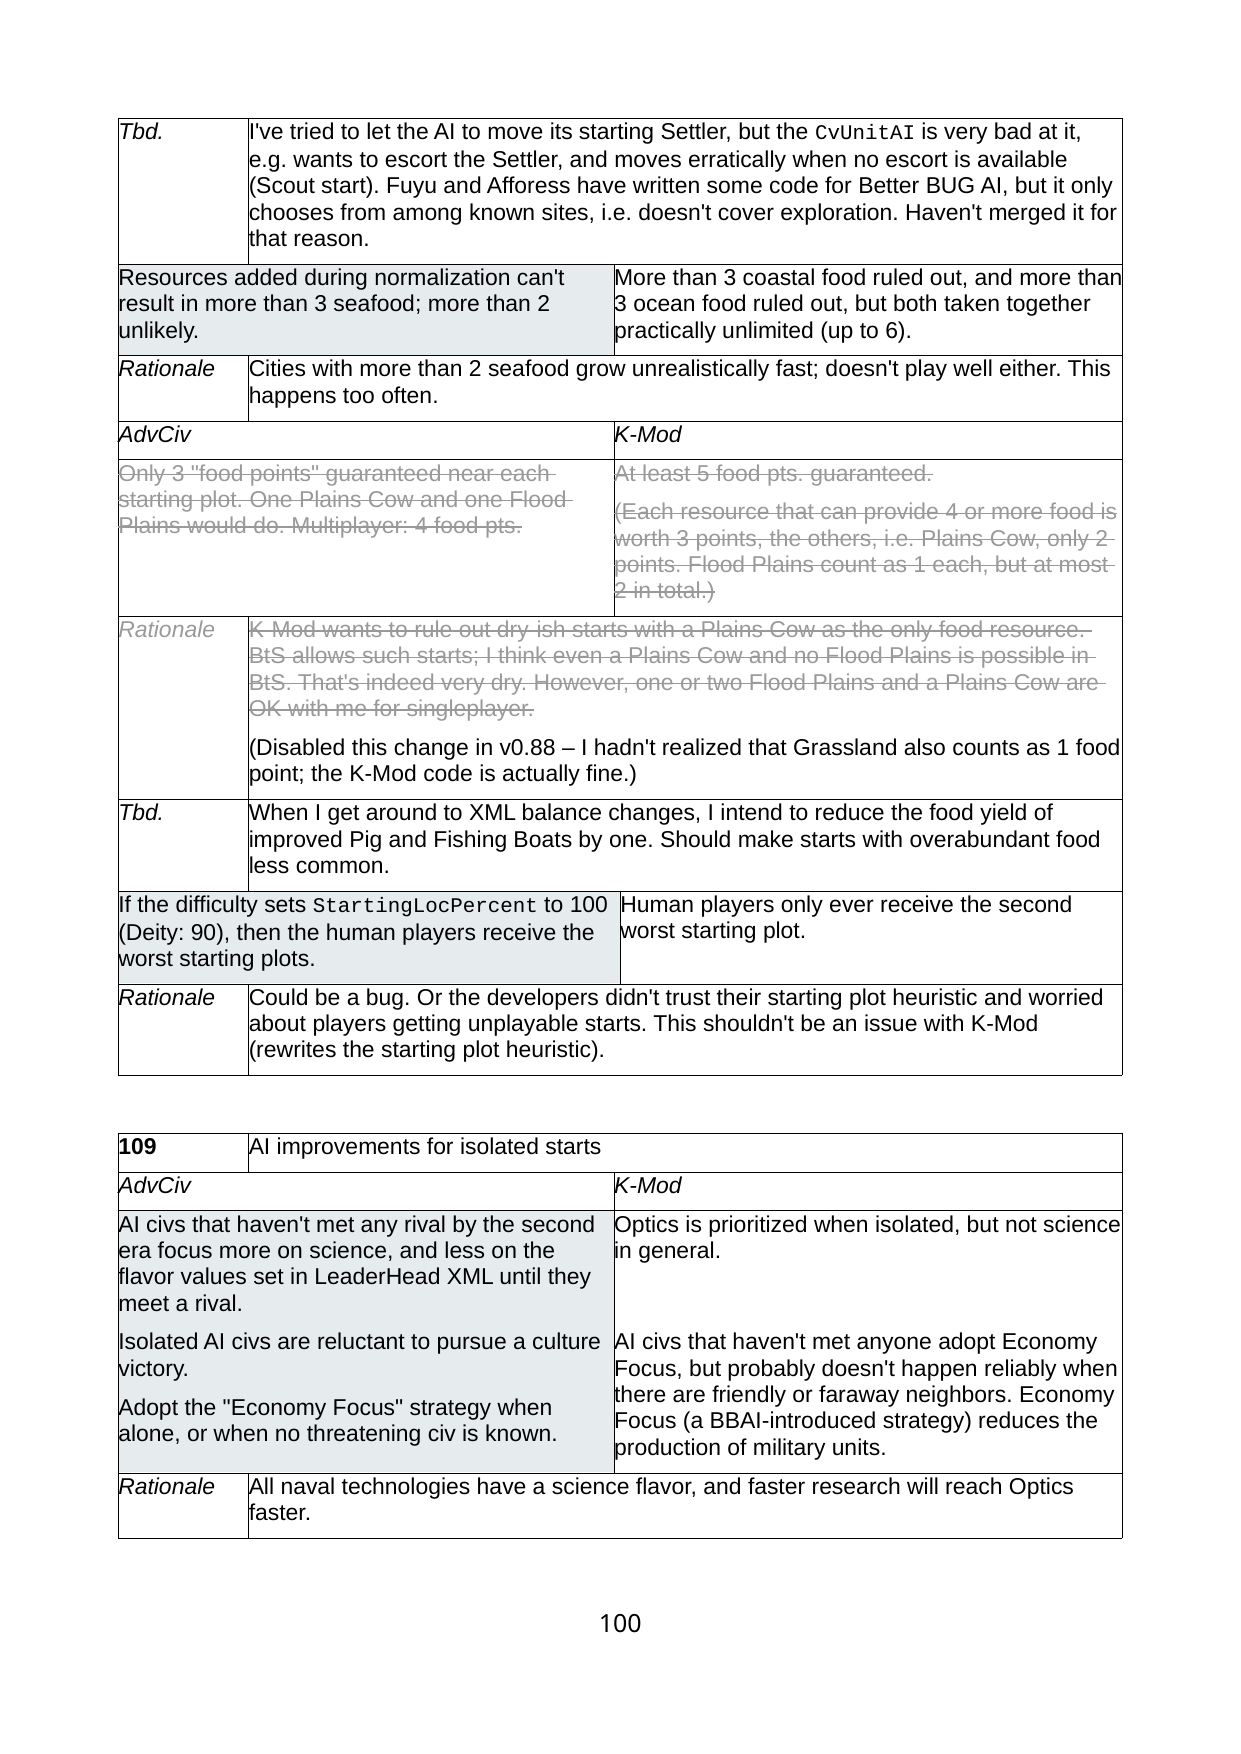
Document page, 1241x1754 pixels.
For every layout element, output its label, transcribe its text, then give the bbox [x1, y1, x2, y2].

table_cell AI civs that haven't met any rival by the second era focus more on science, and less on the flavor values set in LeaderHead XML until they meet a rival. Isolated AI civs are reluctant to pursue a culture victory. Adopt the "Economy Focus" strategy when alone, or when no threatening civ is known. [119, 1211, 614, 1472]
table_cell K-Mod [615, 1173, 1122, 1210]
table_cell Resources added during normalization can't result in more than 3 seafood; more than 2 unlikely. [119, 265, 614, 355]
table_cell I've tried to let the AI to move its starting Settler, but the CvUnitAI is very bad at it, e.g. wants to escort the Settler, and moves erratically when no escort is available (Scout start). Fuyu and Afforess have written some code for Better BUG AI, but it only chooses from among known sites, i.e. doesn't cover exploration. Haven't merged it for that reason. [249, 119, 1122, 264]
table_cell Rationale [119, 985, 248, 1075]
table_cell More than 3 coastal food ruled out, and more than 3 ocean food ruled out, but both taken together practically unlimited (up to 6). [615, 265, 1122, 355]
table_cell Could be a bug. Or the developers didn't trust their starting plot heuristic and worried about players getting unplayable starts. This shouldn't be an issue with K-Mod (rewrites the starting plot heuristic). [249, 985, 1122, 1075]
table_header 109 [119, 1134, 248, 1172]
table_cell If the difficulty sets StartingLocPercent to 100 (Deity: 90), then the human players receive the worst starting plots. [119, 892, 620, 983]
table_cell Human players only ever receive the second worst starting plot. [621, 892, 1122, 983]
table_cell When I get around to XML balance changes, I intend to reduce the food yield of improved Pig and Fishing Boats by one. Should make starts with overabundant food less common. [249, 800, 1122, 891]
table_cell All naval technologies have a science flavor, and faster research will reach Optics faster. [249, 1474, 1122, 1538]
table_header AI improvements for isolated starts [249, 1134, 1122, 1172]
table_cell Only 3 "food points" guaranteed near each starting plot. One Plains Cow and one Flood Plains would do. Multiplayer: 4 food pts. [119, 460, 614, 616]
table_cell Optics is prioritized when isolated, but not science in general. AI civs that haven't met anyone adopt Economy Focus, but probably doesn't happen reliably when there are friendly or faraway neighbors. Economy Focus (a BBAI-introduced strategy) reduces the production of military units. [615, 1211, 1122, 1472]
table_cell Rationale [119, 1474, 248, 1538]
table_cell K-Mod wants to rule out dry-ish starts with a Plains Cow as the only food resource. BtS allows such starts; I think even a Plains Cow and no Flood Plains is possible in BtS. That's indeed very dry. However, one or two Flood Plains and a Plains Cow are OK with me for singleplayer. (Disabled this change in v0.88 – I hadn't realized that Grassland also counts as 1 food point; the K-Mod code is actually fine.) [249, 617, 1122, 799]
table_cell Cities with more than 2 seafood grow unrealistically fast; doesn't play well either. This happens too often. [249, 356, 1122, 421]
table_cell K-Mod [615, 422, 1122, 459]
table_cell AdvCiv [119, 1173, 614, 1210]
table_cell Tbd. [119, 800, 248, 891]
table_cell AdvCiv [119, 422, 614, 459]
table_cell Tbd. [119, 119, 248, 264]
table_cell Rationale [119, 356, 248, 421]
table_cell Rationale [119, 617, 248, 799]
table_cell At least 5 food pts. guaranteed. (Each resource that can provide 4 or more food is worth 3 points, the others, i.e. Plains Cow, only 2 points. Flood Plains count as 1 each, but at most 2 in total.) [615, 460, 1122, 616]
